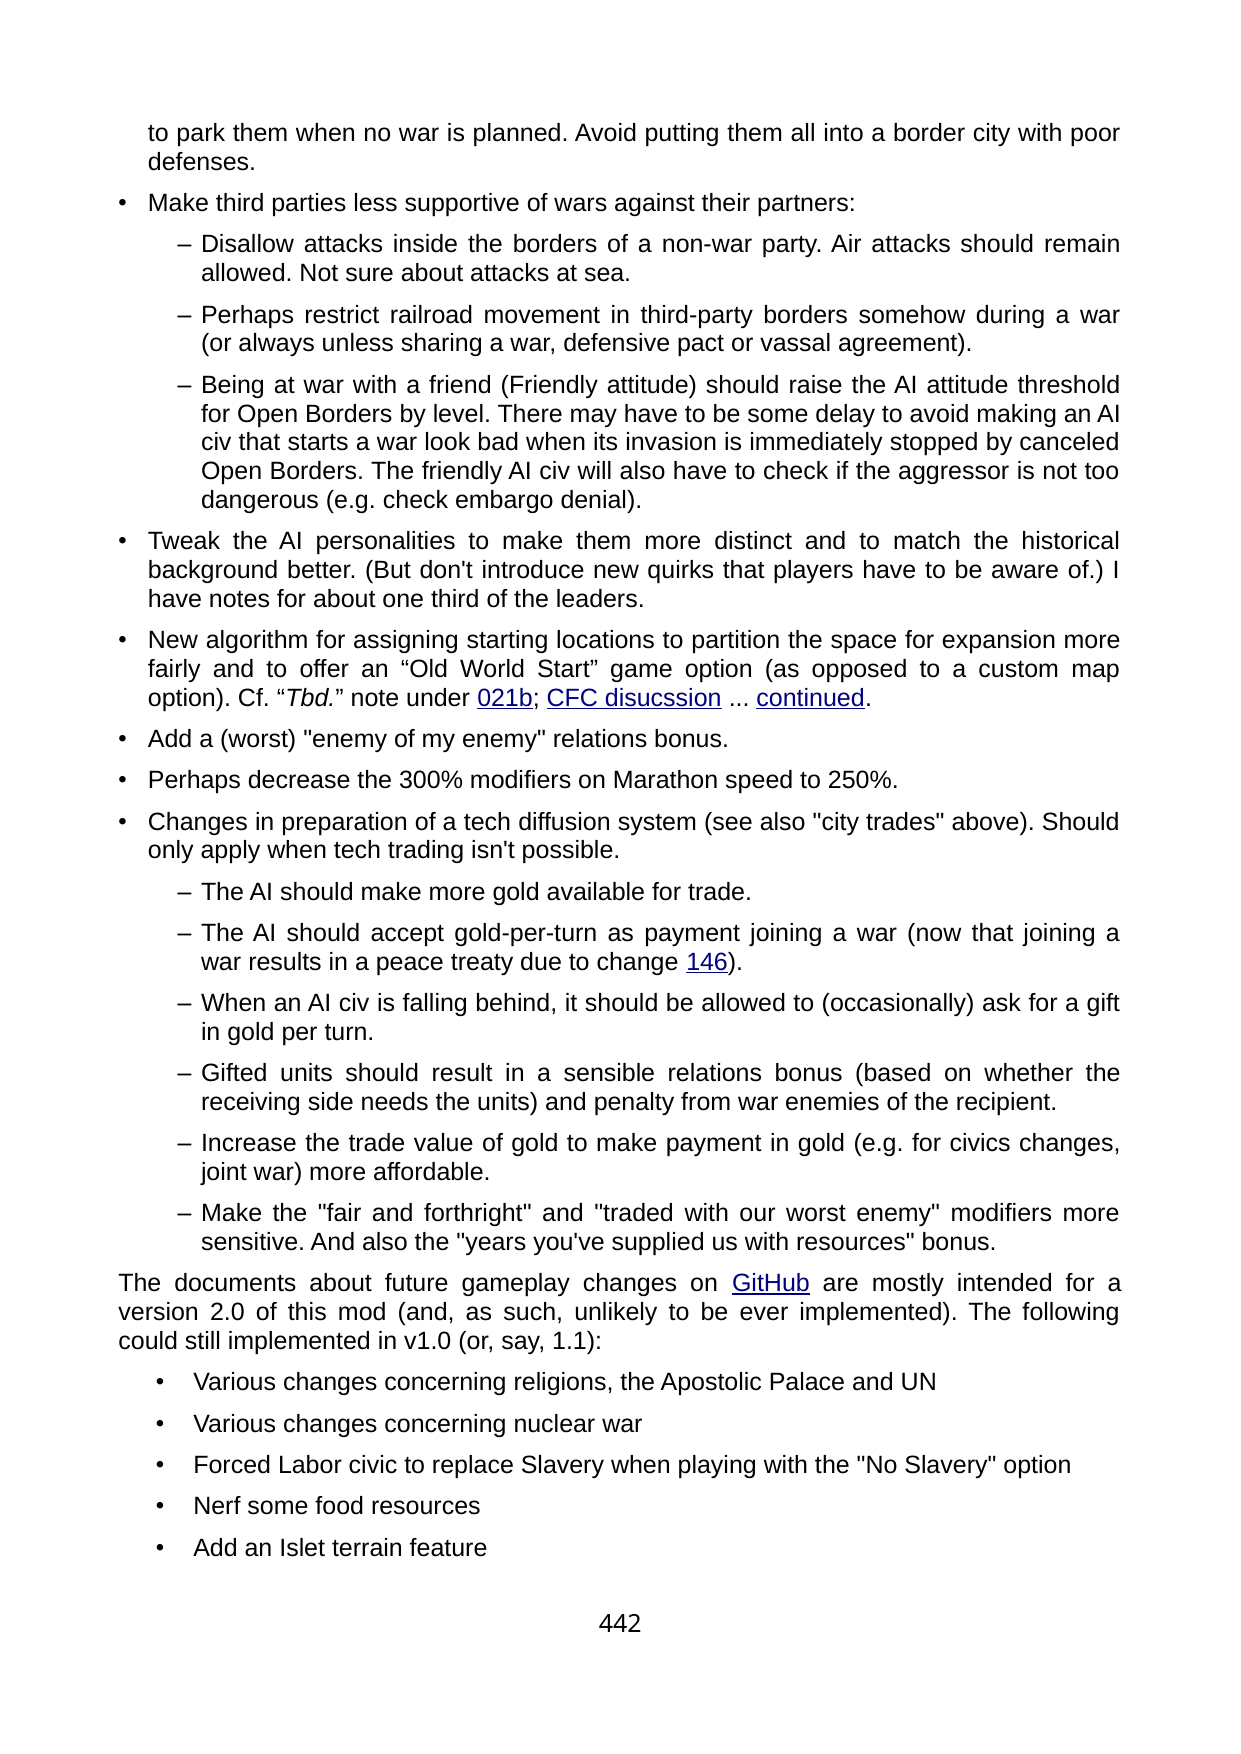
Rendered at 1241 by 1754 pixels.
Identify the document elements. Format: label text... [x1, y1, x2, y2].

list Nerf some food resources [156, 1491, 1122, 1520]
list Disallow attacks inside the borders of a non-war party. Air attacks should remain allowed. Not sure about attacks at sea. [177, 229, 1122, 287]
list Various changes concerning religions, the Apostolic Palace and UN [156, 1367, 1122, 1396]
list Changes in preparation of a tech diffusion system (see also "city trades" above). Should only apply when tech trading isn't possible. [118, 806, 1122, 864]
list Add an Islet terrain feature [156, 1533, 1122, 1561]
list Forced Labor civic to replace Slavery when playing with the "No Slavery" option [156, 1450, 1122, 1479]
list Perhaps restrict railroad movement in third-party borders somehow during a war (or always unless sharing a war, defensive pact or vassal agreement). [177, 299, 1122, 357]
list Being at war with a friend (Friendly attitude) should raise the AI attitude threshold for Open Borders by level. There may have to be some delay to avoid making an AI civ that starts a war look bad when its invasion is immediately stopped by canceled Open Borders. The friendly AI civ will also have to check if the aggressor is not too dangerous (e.g. check embargo denial). [177, 370, 1122, 513]
list Make the "fair and forthright" and "traded with our worst enemy" modifiers more sensitive. And also the "years you've supplied us with resources" bonus. [177, 1198, 1122, 1256]
list Increase the trade value of gold to make payment in gold (e.g. for civics changes, joint war) more affordable. [177, 1128, 1122, 1186]
list Gifted units should result in a sensible relations bonus (based on whether the receiving side needs the units) and penalty from war enemies of the recipient. [177, 1058, 1122, 1116]
list to park them when no war is planned. Avoid putting them all into a border city with poor defenses. [118, 118, 1122, 176]
list New algorithm for assigning starting locations to partition the space for expansion more fairly and to offer an “Old World Start” game option (as opposed to a custom map option). Cf. “Tbd.” note under 021b; CFC disucssion ... continued. [118, 625, 1122, 711]
text The documents about future gameplay changes on GitHub are mostly intended for a version 2.0 of this mod (and, as such, unlikely to be ever implemented). The following could still implemented in v1.0 (or, say, 1.1): [118, 1268, 1122, 1355]
list Perhaps decrease the 300% modifiers on Marathon speed to 250%. [118, 765, 1122, 794]
list When an AI civ is falling behind, it should be allowed to (occasionally) ask for a gift in gold per turn. [177, 988, 1122, 1046]
list Make third parties less supportive of wars against their partners: [118, 188, 1122, 217]
list Add a (worst) "enemy of my enemy" relations bonus. [118, 724, 1122, 753]
list The AI should accept gold-per-turn as payment joining a war (now that joining a war results in a peace treaty due to change 146). [177, 918, 1122, 976]
list Tweak the AI personalities to make them more distinct and to match the historical background better. (But don't introduce new quirks that players have to be aware of.) I have notes for about one third of the leaders. [118, 526, 1122, 612]
list The AI should make more gold available for trade. [177, 877, 1122, 905]
list Various changes concerning nuclear war [156, 1408, 1122, 1437]
